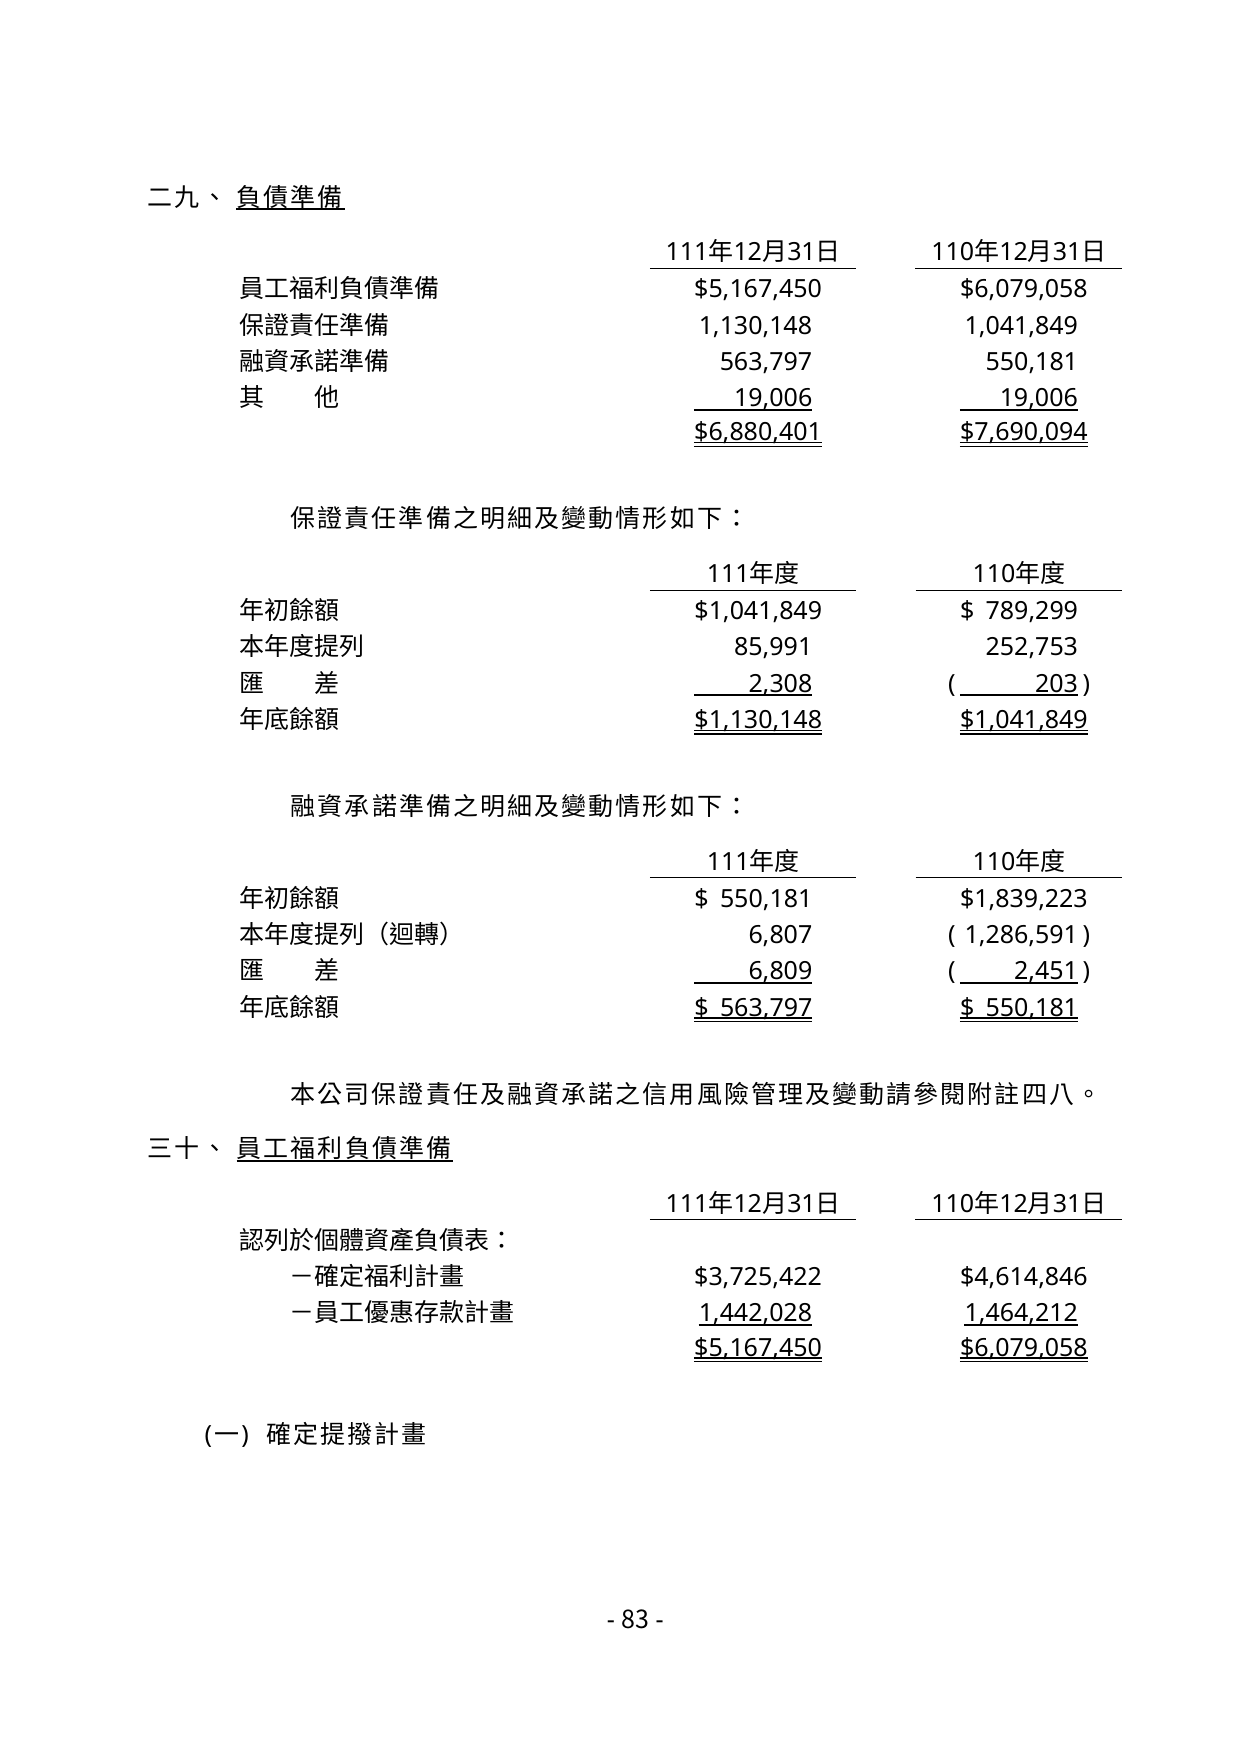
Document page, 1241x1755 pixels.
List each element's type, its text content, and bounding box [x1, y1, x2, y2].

text 本公司保證責任及融資承諾之信用風險管理及變動請參閱附註四八。 [236, 1074, 1122, 1111]
table_cell [856, 987, 916, 1023]
table_cell [591, 341, 650, 378]
table_header [236, 1183, 591, 1219]
table_cell [591, 951, 650, 987]
table_cell [856, 1293, 915, 1329]
table_cell ( 2,451 ) [916, 951, 1122, 987]
table_cell 融資承諾準備 [236, 341, 591, 378]
table_cell [591, 915, 650, 951]
table_cell 年初餘額 [236, 877, 591, 914]
table_cell 1,130,148 [650, 305, 856, 341]
text 融資承諾準備之明細及變動情形如下： [236, 787, 1122, 823]
table_cell 匯 差 [236, 663, 591, 699]
table_header [236, 553, 591, 589]
table_header [856, 841, 916, 877]
table_cell $ 6,079,058 [915, 1329, 1122, 1363]
table_cell [591, 590, 650, 627]
table_cell $ 5,167,450 [650, 269, 856, 305]
table_header [856, 1183, 915, 1219]
text 保證責任準備之明細及變動情形如下： [236, 499, 1122, 535]
table_cell 本年度提列 [236, 627, 591, 663]
table_cell [591, 414, 650, 448]
table_header 111年度 [650, 841, 856, 877]
table_cell [591, 1219, 650, 1257]
table_cell 2,308 [650, 663, 856, 699]
table_cell [591, 1329, 650, 1363]
table_header 110年12月31日 [915, 232, 1122, 268]
table_cell [856, 1329, 915, 1363]
table_cell [915, 1220, 1122, 1257]
text 三十、 員工福利負債準備 [148, 1129, 1122, 1165]
table_cell 其 他 [236, 378, 591, 414]
table_cell $ 7,690,094 [915, 414, 1122, 448]
table_cell 19,006 [915, 378, 1122, 414]
table_cell $ 1,041,849 [916, 699, 1122, 736]
table_cell [591, 987, 650, 1023]
table_cell $ 4,614,846 [915, 1257, 1122, 1293]
table_cell 認列於個體資產負債表： [236, 1219, 591, 1257]
table_cell 年底餘額 [236, 987, 591, 1023]
table_cell 員工福利負債準備 [236, 268, 591, 305]
table_cell $ 789,299 [916, 591, 1122, 627]
table_cell 1,464,212 [915, 1293, 1122, 1329]
table_cell [650, 1220, 856, 1257]
table_cell 1,442,028 [650, 1293, 856, 1329]
table_cell [856, 663, 916, 699]
table_cell $ 6,880,401 [650, 414, 856, 448]
table_cell [856, 1219, 915, 1257]
table_cell [856, 699, 916, 736]
table_header 111年12月31日 [650, 1183, 856, 1219]
table_cell $ 550,181 [650, 878, 856, 914]
table_header [591, 1183, 650, 1219]
table_header [591, 232, 650, 268]
table_cell $ 1,839,223 [916, 878, 1122, 914]
text (一) 確定提撥計畫 [177, 1414, 1122, 1451]
table_cell 550,181 [915, 341, 1122, 378]
table_cell 563,797 [650, 341, 856, 378]
table_cell [856, 951, 916, 987]
table_cell [236, 414, 591, 448]
table_cell [856, 305, 915, 341]
table_cell [856, 627, 916, 663]
table_header [856, 553, 916, 589]
table_cell $ 6,079,058 [915, 269, 1122, 305]
table_header 110年度 [916, 553, 1122, 589]
table_cell [591, 877, 650, 914]
table_cell [856, 341, 915, 378]
table_cell 6,807 [650, 915, 856, 951]
table_cell 匯 差 [236, 951, 591, 987]
table_cell [591, 627, 650, 663]
table_cell [856, 590, 916, 627]
table_header [236, 232, 591, 268]
table_cell ( 1,286,591 ) [916, 915, 1122, 951]
table_header [591, 841, 650, 877]
table_cell $ 1,130,148 [650, 699, 856, 736]
table_cell ( 203 ) [916, 663, 1122, 699]
table_cell 252,753 [916, 627, 1122, 663]
table_cell $ 550,181 [916, 987, 1122, 1023]
table_header 111年12月31日 [650, 232, 856, 268]
table_header 110年12月31日 [915, 1183, 1122, 1219]
table_cell [856, 1257, 915, 1293]
table_cell 保證責任準備 [236, 305, 591, 341]
table_cell 1,041,849 [915, 305, 1122, 341]
table_cell $ 563,797 [650, 987, 856, 1023]
table_cell [591, 268, 650, 305]
table_cell [856, 877, 916, 914]
table_header [236, 841, 591, 877]
table_header 110年度 [916, 841, 1122, 877]
table_header [591, 553, 650, 589]
table_cell [591, 1293, 650, 1329]
table_cell $ 3,725,422 [650, 1257, 856, 1293]
table_cell [236, 1329, 591, 1363]
table_cell [591, 305, 650, 341]
table_cell [856, 378, 915, 414]
table_cell [856, 268, 915, 305]
table_cell [591, 1257, 650, 1293]
table_cell [856, 915, 916, 951]
table_cell 本年度提列（迴轉） [236, 915, 591, 951]
table_cell $ 5,167,450 [650, 1329, 856, 1363]
table_cell －員工優惠存款計畫 [236, 1293, 591, 1329]
table_cell [591, 663, 650, 699]
table_cell $ 1,041,849 [650, 591, 856, 627]
table_header 111年度 [650, 553, 856, 589]
table_cell －確定福利計畫 [236, 1257, 591, 1293]
table_cell 6,809 [650, 951, 856, 987]
table_cell 85,991 [650, 627, 856, 663]
table_cell [591, 699, 650, 736]
table_cell [591, 378, 650, 414]
table_header [856, 232, 915, 268]
table_cell 年初餘額 [236, 590, 591, 627]
text 二九、 負債準備 [148, 177, 1122, 213]
table_cell 19,006 [650, 378, 856, 414]
table_cell 年底餘額 [236, 699, 591, 736]
table_cell [856, 414, 915, 448]
